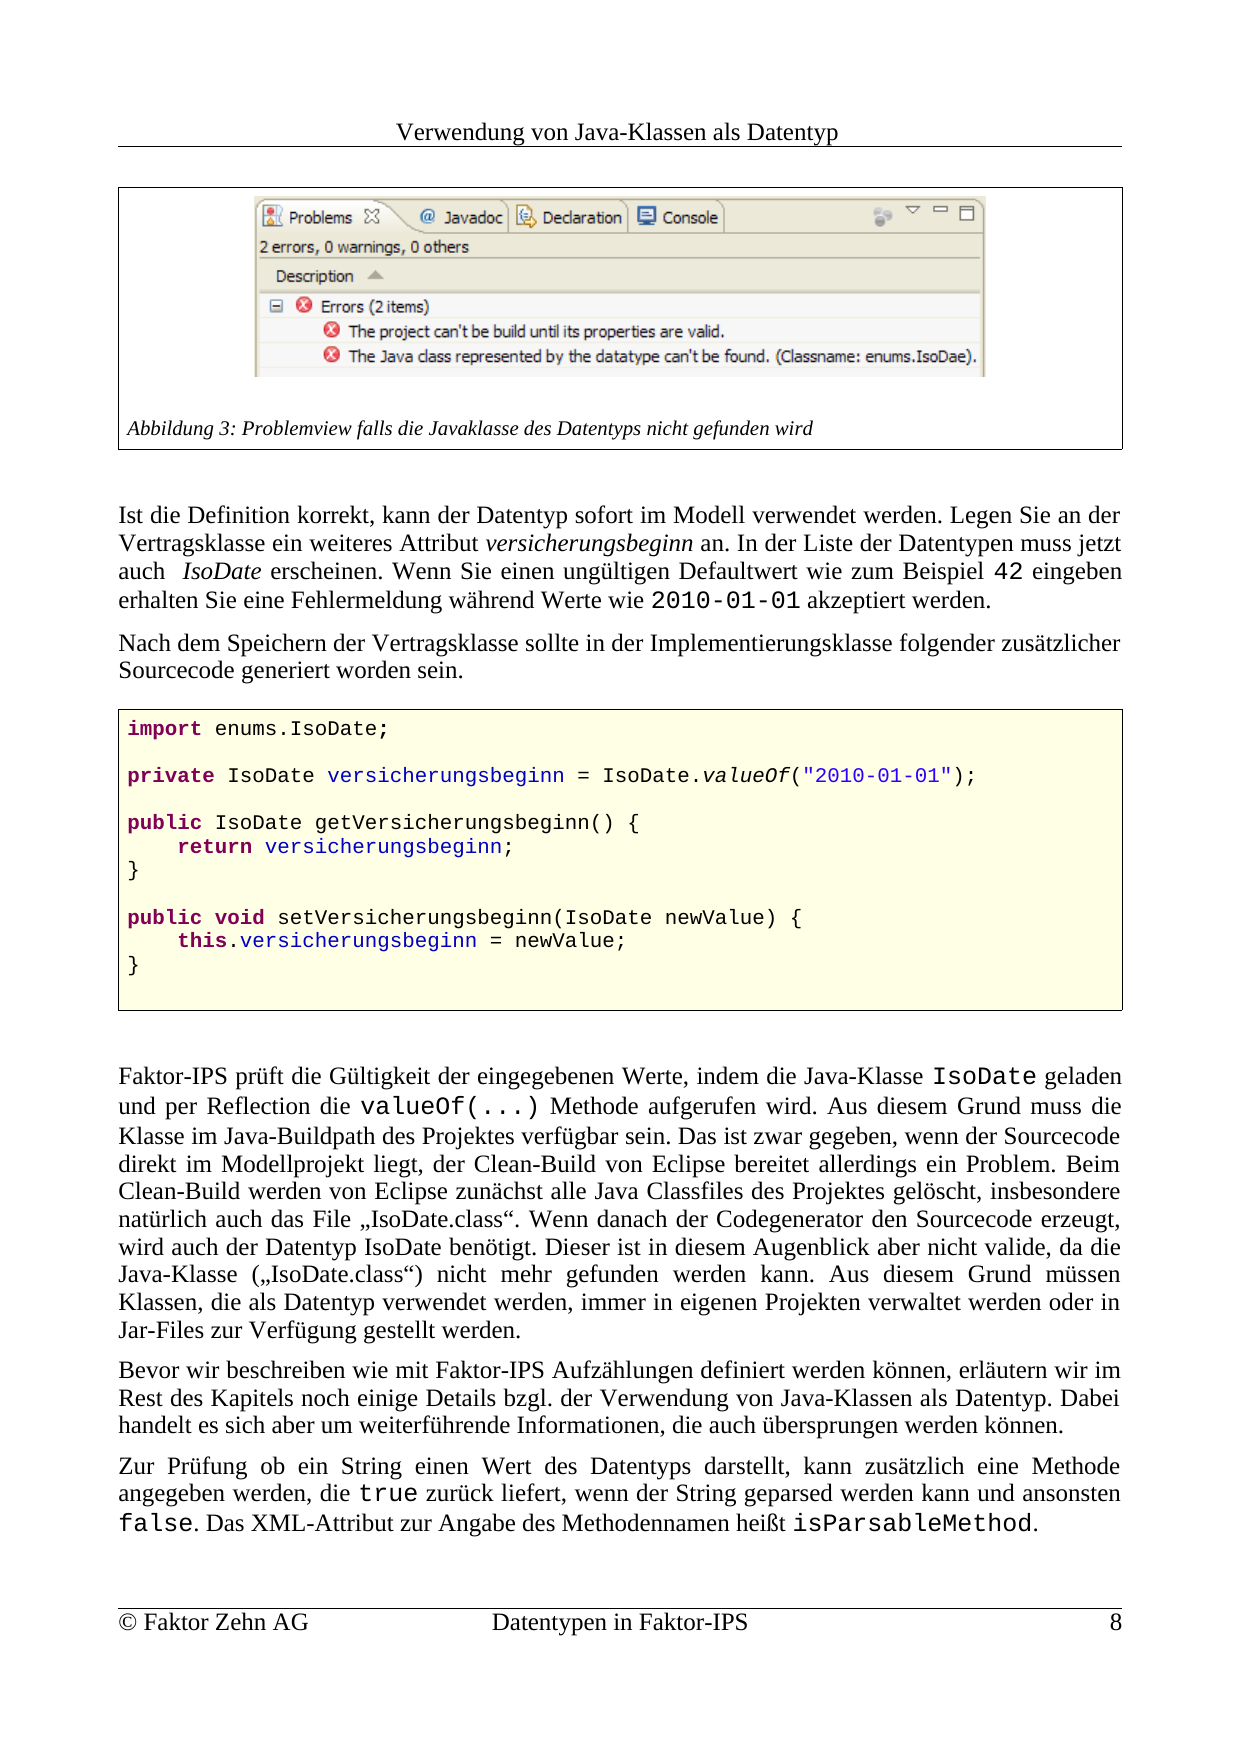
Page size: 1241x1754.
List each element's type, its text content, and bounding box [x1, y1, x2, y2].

text public IsoDate getVersicherungsbeginn() { [127, 812, 1113, 836]
text Zur Prüfung ob ein String einen Wert des Datentyps darstellt, kann zusätzlich eine Methode angegeben werden, die true zurück liefert, wenn der String geparsed werden kann und ansonsten false. Das XML-Attribut zur Angabe des Methodennamen heißt isParsableMethod. [118, 1452, 1122, 1539]
text import enums.IsoDate; [127, 718, 1113, 741]
text } [127, 954, 1113, 978]
text Ist die Definition korrekt, kann der Datentyp sofort im Modell verwendet werden. Legen Sie an der Vertragsklasse ein weiteres Attribut versicherungsbeginn an. In der Liste der Datentypen muss jetzt auch IsoDate erscheinen. Wenn Sie einen ungültigen Defaultwert wie zum Beispiel 42 eingeben erhalten Sie eine Fehlermeldung während Werte wie 2010-01-01 akzeptiert werden. [118, 501, 1122, 616]
text Bevor wir beschreiben wie mit Faktor-IPS Aufzählungen definiert werden können, erläutern wir im Rest des Kapitels noch einige Details bzgl. der Verwendung von Java-Klassen als Datentyp. Dabei handelt es sich aber um weiterführende Informationen, die auch übersprungen werden können. [118, 1356, 1122, 1439]
text this.versicherungsbeginn = newValue; [127, 930, 1113, 954]
text } [127, 859, 1113, 883]
text Faktor-IPS prüft die Gültigkeit der eingegebenen Werte, indem die Java-Klasse IsoDate geladen und per Reflection die valueOf(...) Methode aufgerufen wird. Aus diesem Grund muss die Klasse im Java-Buildpath des Projektes verfügbar sein. Das ist zwar gegeben, wenn der Sourcecode direkt im Modellprojekt liegt, der Clean-Build von Eclipse bereitet allerdings ein Problem. Beim Clean-Build werden von Eclipse zunächst alle Java Classfiles des Projektes gelöscht, insbesondere natürlich auch das File „IsoDate.class“. Wenn danach der Codegenerator den Sourcecode erzeugt, wird auch der Datentyp IsoDate benötigt. Dieser ist in diesem Augenblick aber nicht valide, da die Java-Klasse („IsoDate.class“) nicht mehr gefunden werden kann. Aus diesem Grund müssen Klassen, die als Datentyp verwendet werden, immer in eigenen Projekten verwaltet werden oder in Jar-Files zur Verfügung gestellt werden. [118, 1062, 1122, 1344]
text Nach dem Speichern der Vertragsklasse sollte in der Implementierungsklasse folgender zusätzlicher Sourcecode generiert worden sein. [118, 629, 1122, 684]
text return versicherungsbeginn; [127, 836, 1113, 859]
text public void setVersicherungsbeginn(IsoDate newValue) { [127, 907, 1113, 930]
text private IsoDate versicherungsbeginn = IsoDate.valueOf("2010-01-01"); [127, 765, 1113, 788]
picture [254, 196, 986, 377]
text Abbildung 3: Problemview falls die Javaklasse des Datentyps nicht gefunden wird [127, 417, 1113, 440]
